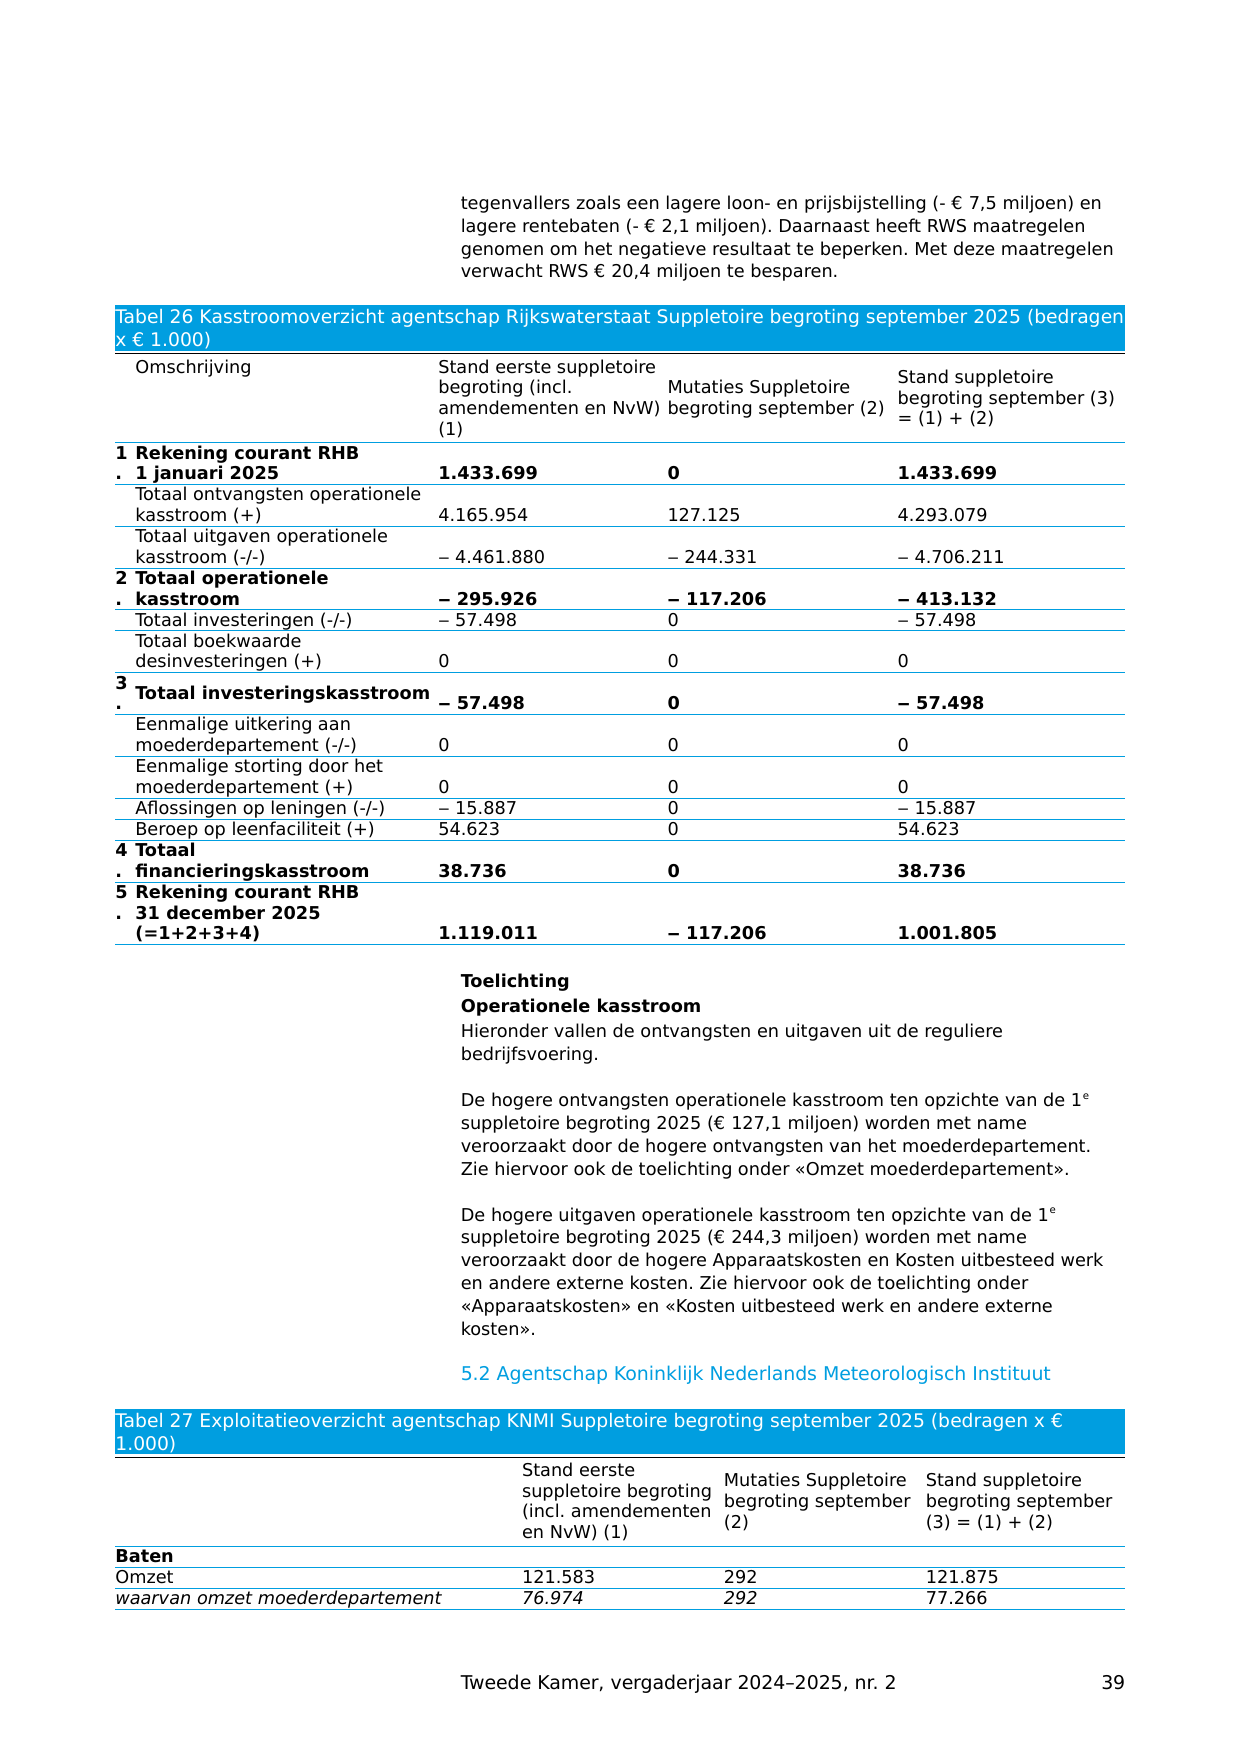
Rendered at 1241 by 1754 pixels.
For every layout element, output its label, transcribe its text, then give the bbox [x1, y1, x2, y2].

table_cell Rekening courant RHB 31 december 2025 (=1+2+3+4) [132, 883, 435, 944]
title 5.2 Agentschap Koninklijk Nederlands Meteorologisch Instituut [461, 1363, 1125, 1385]
table_cell 76.974 [519, 1589, 721, 1609]
table_cell Eenmalige uitkering aan moederdepartement (-/-) [132, 715, 435, 756]
table_cell Baten [115, 1547, 519, 1567]
table_cell Omschrijving [132, 354, 435, 442]
table_cell Mutaties Suppletoire begroting september (2) [721, 1458, 923, 1546]
table_cell 0 [664, 820, 894, 840]
table_cell Mutaties Suppletoire begroting september (2) [664, 354, 894, 442]
table_cell 1.433.699 [895, 443, 1125, 484]
table_cell [115, 527, 132, 567]
text De hogere uitgaven operationele kasstroom ten opzichte van de 1e suppletoire begroting 2025 (€ 244,3 miljoen) worden met name veroorzaakt door de hogere Apparaatskosten en Kosten uitbesteed werk en andere externe kosten. Zie hiervoor ook de toelichting onder «Apparaatskosten» en «Kosten uitbesteed werk en andere externe kosten». [461, 1203, 1125, 1340]
table_cell 38.736 [435, 841, 664, 881]
table_cell ‒ 57.498 [435, 610, 664, 630]
table_cell 1. [115, 443, 132, 484]
table_cell [115, 757, 132, 797]
table_cell Rekening courant RHB 1 januari 2025 [132, 443, 435, 484]
table_cell 121.875 [923, 1568, 1125, 1588]
table_cell ‒ 117.206 [664, 569, 894, 609]
table_cell Totaal investeringen (-/-) [132, 610, 435, 630]
table_cell Totaal ontvangsten operationele kasstroom (+) [132, 485, 435, 526]
table_cell 0 [664, 610, 894, 630]
table_cell Stand eerste suppletoire begroting (incl. amendementen en NvW) (1) [435, 354, 664, 442]
table_cell Stand suppletoire begroting september (3) = (1) + (2) [895, 354, 1125, 442]
table_cell ‒ 117.206 [664, 883, 894, 944]
table_cell Beroep op leenfaciliteit (+) [132, 820, 435, 840]
table_cell Aflossingen op leningen (-/-) [132, 799, 435, 818]
table_cell ‒ 57.498 [895, 673, 1125, 714]
table_cell 1.001.805 [895, 883, 1125, 944]
table_cell Totaal operationele kasstroom [132, 569, 435, 609]
table_cell [721, 1547, 923, 1567]
table_cell 292 [721, 1589, 923, 1609]
table_cell ‒ 244.331 [664, 527, 894, 567]
table_cell ‒ 413.132 [895, 569, 1125, 609]
text De hogere ontvangsten operationele kasstroom ten opzichte van de 1e suppletoire begroting 2025 (€ 127,1 miljoen) worden met name veroorzaakt door de hogere ontvangsten van het moederdepartement. Zie hiervoor ook de toelichting onder «Omzet moederdepartement». [461, 1088, 1125, 1180]
table_cell 292 [721, 1568, 923, 1588]
text tegenvallers zoals een lagere loon- en prijsbijstelling (- € 7,5 miljoen) en lagere rentebaten (- € 2,1 miljoen). Daarnaast heeft RWS maatregelen genomen om het negatieve resultaat te beperken. Met deze maatregelen verwacht RWS € 20,4 miljoen te besparen. [461, 191, 1125, 282]
table_cell 4.165.954 [435, 485, 664, 526]
table_cell 38.736 [895, 841, 1125, 881]
table_cell 4. [115, 841, 132, 881]
table_cell 1.119.011 [435, 883, 664, 944]
table_cell [115, 354, 132, 442]
table_cell 2. [115, 569, 132, 609]
table_cell 1.433.699 [435, 443, 664, 484]
table_cell Totaal uitgaven operationele kasstroom (-/-) [132, 527, 435, 567]
text Hieronder vallen de ontvangsten en uitgaven uit de reguliere bedrijfsvoering. [461, 1019, 1125, 1065]
table_cell 0 [664, 757, 894, 797]
table_cell 0 [664, 715, 894, 756]
table_cell ‒ 15.887 [435, 799, 664, 818]
table_cell Omzet [115, 1568, 519, 1588]
table_cell 0 [664, 799, 894, 818]
table_cell 0 [895, 631, 1125, 672]
table_cell [115, 610, 132, 630]
table_cell 0 [435, 757, 664, 797]
table_cell Eenmalige storting door het moederdepartement (+) [132, 757, 435, 797]
table_cell 0 [435, 715, 664, 756]
table_cell 127.125 [664, 485, 894, 526]
table_cell 3. [115, 673, 132, 714]
table_cell [519, 1547, 721, 1567]
table_cell 0 [435, 631, 664, 672]
table_cell ‒ 57.498 [435, 673, 664, 714]
text Toelichting [461, 969, 1125, 992]
table_cell Stand eerste suppletoire begroting (incl. amendementen en NvW) (1) [519, 1458, 721, 1546]
table_cell 0 [895, 715, 1125, 756]
table_cell ‒ 295.926 [435, 569, 664, 609]
table_cell 54.623 [435, 820, 664, 840]
table_cell 0 [664, 443, 894, 484]
table_cell [923, 1547, 1125, 1567]
table_cell ‒ 4.706.211 [895, 527, 1125, 567]
table_cell Totaal investeringskasstroom [132, 673, 435, 714]
table_cell 0 [895, 757, 1125, 797]
table_cell 54.623 [895, 820, 1125, 840]
table_cell 0 [664, 841, 894, 881]
text Operationele kasstroom [461, 994, 1125, 1017]
table_cell [115, 631, 132, 672]
table_cell Totaal financieringskasstroom [132, 841, 435, 881]
table_cell 4.293.079 [895, 485, 1125, 526]
table_cell [115, 799, 132, 818]
table_cell 5. [115, 883, 132, 944]
table_cell ‒ 57.498 [895, 610, 1125, 630]
table_cell 0 [664, 673, 894, 714]
table_cell [115, 820, 132, 840]
table_cell waarvan omzet moederdepartement [115, 1589, 519, 1609]
table_cell 0 [664, 631, 894, 672]
table_cell 121.583 [519, 1568, 721, 1588]
table_cell Stand suppletoire begroting september (3) = (1) + (2) [923, 1458, 1125, 1546]
table_cell [115, 485, 132, 526]
table_cell Totaal boekwaarde desinvesteringen (+) [132, 631, 435, 672]
table_cell [115, 1458, 519, 1546]
table_cell 77.266 [923, 1589, 1125, 1609]
table_cell ‒ 4.461.880 [435, 527, 664, 567]
table_cell ‒ 15.887 [895, 799, 1125, 818]
table_cell [115, 715, 132, 756]
